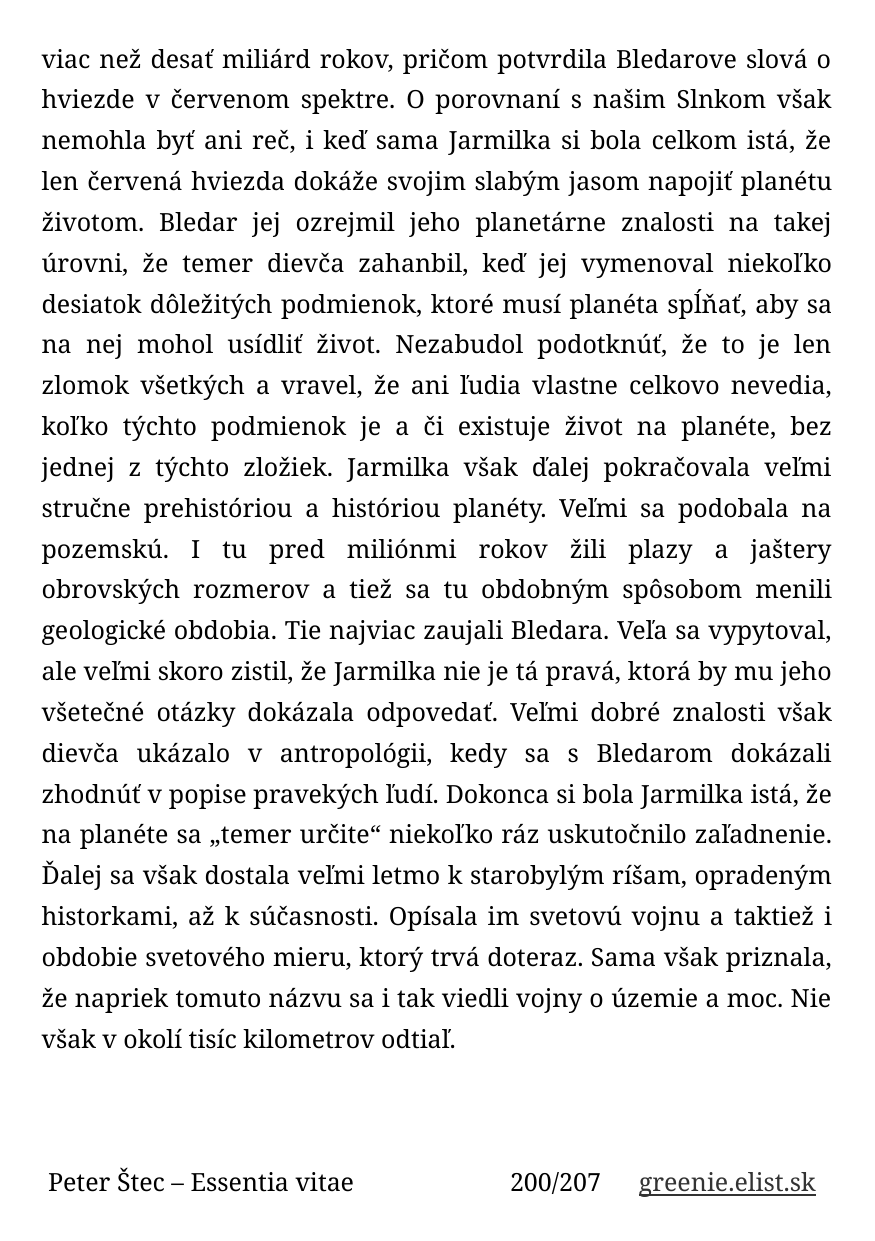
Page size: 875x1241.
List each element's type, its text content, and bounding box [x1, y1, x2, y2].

text viac než desať miliárd rokov, pričom potvrdila Bledarove slová o hviezde v červenom spektre. O porovnaní s našim Slnkom však nemohla byť ani reč, i keď sama Jarmilka si bola celkom istá, že len červená hviezda dokáže svojim slabým jasom napojiť planétu životom. Bledar jej ozrejmil jeho planetárne znalosti na takej úrovni, že temer dievča zahanbil, keď jej vymenoval niekoľko desiatok dôležitých podmienok, ktoré musí planéta spĺňať, aby sa na nej mohol usídliť život. Nezabudol podotknúť, že to je len zlomok všetkých a vravel, že ani ľudia vlastne celkovo nevedia, koľko týchto podmienok je a či existuje život na planéte, bez jednej z týchto zložiek. Jarmilka však ďalej pokračovala veľmi stručne prehistóriou a históriou planéty. Veľmi sa podobala na pozemskú. I tu pred miliónmi rokov žili plazy a jaštery obrovských rozmerov a tiež sa tu obdobným spôsobom menili geologické obdobia. Tie najviac zaujali Bledara. Veľa sa vypytoval, ale veľmi skoro zistil, že Jarmilka nie je tá pravá, ktorá by mu jeho všetečné otázky dokázala odpovedať. Veľmi dobré znalosti však dievča ukázalo v antropológii, kedy sa s Bledarom dokázali zhodnúť v popise pravekých ľudí. Dokonca si bola Jarmilka istá, že na planéte sa „temer určite“ niekoľko ráz uskutočnilo zaľadnenie. Ďalej sa však dostala veľmi letmo k starobylým ríšam, opradeným historkami, až k súčasnosti. Opísala im svetovú vojnu a taktiež i obdobie svetového mieru, ktorý trvá doteraz. Sama však priznala, že napriek tomuto názvu sa i tak viedli vojny o územie a moc. Nie však v okolí tisíc kilometrov odtiaľ. [41, 41, 833, 1055]
